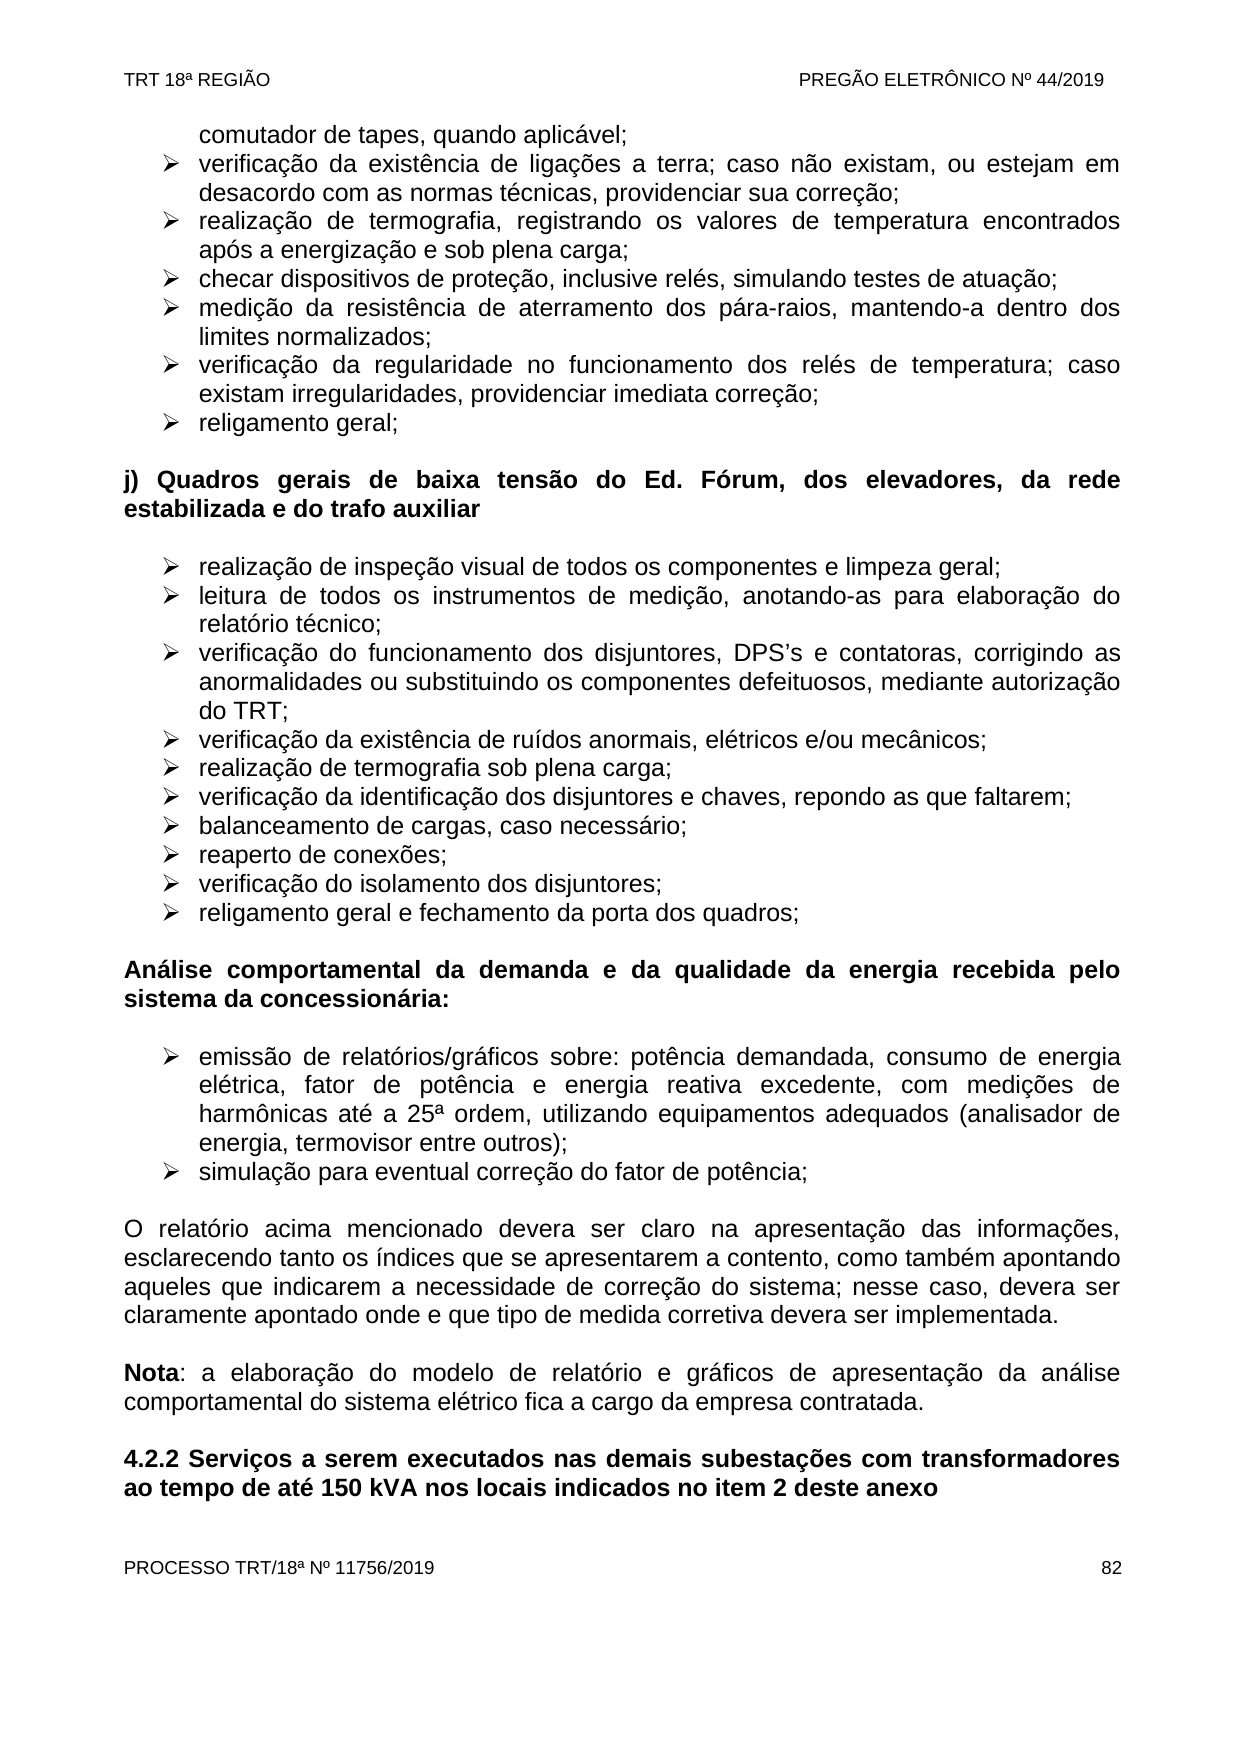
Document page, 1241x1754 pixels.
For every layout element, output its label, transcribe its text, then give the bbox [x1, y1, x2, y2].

list religamento geral e fechamento da porta dos quadros; [161, 898, 1122, 927]
list verificação da existência de ruídos anormais, elétricos e/ou mecânicos; [161, 724, 1122, 753]
list balanceamento de cargas, caso necessário; [161, 811, 1122, 840]
list verificação do isolamento dos disjuntores; [161, 869, 1122, 898]
list simulação para eventual correção do fator de potência; [161, 1157, 1122, 1186]
text O relatório acima mencionado devera ser claro na apresentação das informações, esclarecendo tanto os índices que se apresentarem a contento, como também apontando aqueles que indicarem a necessidade de correção do sistema; nesse caso, devera ser claramente apontado onde e que tipo de medida corretiva devera ser implementada. [123, 1214, 1122, 1329]
list comutador de tapes, quando aplicável; [161, 120, 1122, 149]
list realização de termografia, registrando os valores de temperatura encontrados após a energização e sob plena carga; [161, 206, 1122, 264]
list medição da resistência de aterramento dos pára-raios, mantendo-a dentro dos limites normalizados; [161, 293, 1122, 350]
list verificação da regularidade no funcionamento dos relés de temperatura; caso existam irregularidades, providenciar imediata correção; [161, 350, 1122, 408]
list checar dispositivos de proteção, inclusive relés, simulando testes de atuação; [161, 264, 1122, 293]
list verificação do funcionamento dos disjuntores, DPS’s e contatoras, corrigindo as anormalidades ou substituindo os componentes defeituosos, mediante autorização do TRT; [161, 638, 1122, 724]
list verificação da existência de ligações a terra; caso não existam, ou estejam em desacordo com as normas técnicas, providenciar sua correção; [161, 149, 1122, 206]
list verificação da identificação dos disjuntores e chaves, repondo as que faltarem; [161, 782, 1122, 811]
text Nota: a elaboração do modelo de relatório e gráficos de apresentação da análise comportamental do sistema elétrico fica a cargo da empresa contratada. [123, 1358, 1122, 1416]
list leitura de todos os instrumentos de medição, anotando-as para elaboração do relatório técnico; [161, 581, 1122, 638]
text j) Quadros gerais de baixa tensão do Ed. Fórum, dos elevadores, da rede estabilizada e do trafo auxiliar [123, 466, 1122, 523]
list reaperto de conexões; [161, 840, 1122, 869]
text 4.2.2 Serviços a serem executados nas demais subestações com transformadores ao tempo de até 150 kVA nos locais indicados no item 2 deste anexo [123, 1444, 1122, 1502]
list realização de termografia sob plena carga; [161, 753, 1122, 782]
list emissão de relatórios/gráficos sobre: potência demandada, consumo de energia elétrica, fator de potência e energia reativa excedente, com medições de harmônicas até a 25ª ordem, utilizando equipamentos adequados (analisador de energia, termovisor entre outros); [161, 1042, 1122, 1157]
list realização de inspeção visual de todos os componentes e limpeza geral; [161, 552, 1122, 581]
text Análise comportamental da demanda e da qualidade da energia recebida pelo sistema da concessionária: [123, 955, 1122, 1013]
list religamento geral; [161, 408, 1122, 437]
